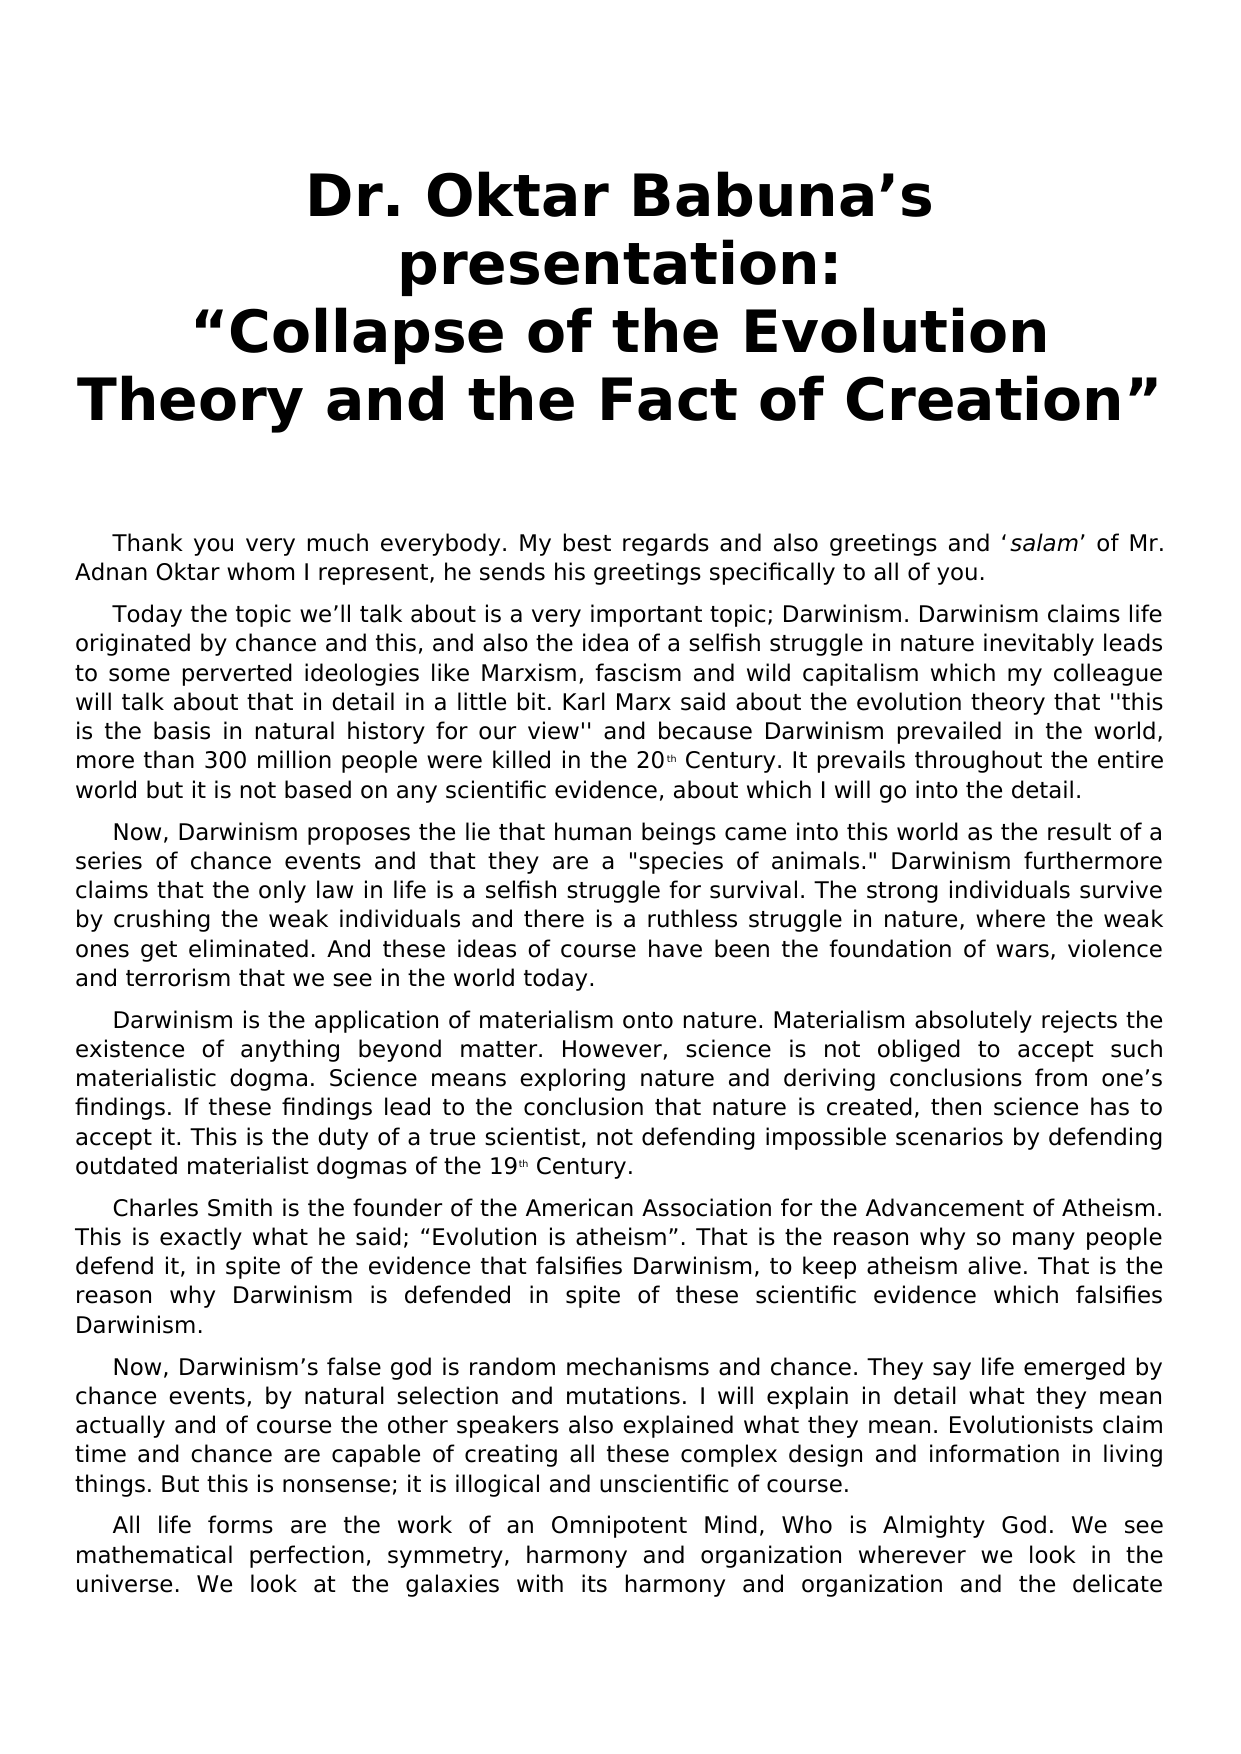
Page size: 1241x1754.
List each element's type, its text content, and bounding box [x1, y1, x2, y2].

text Today the topic we’ll talk about is a very important topic; Darwinism. Darwinism claims life originated by chance and this, and also the idea of a selfish struggle in nature inevitably leads to some perverted ideologies like Marxism, fascism and wild capitalism which my colleague will talk about that in detail in a little bit. Karl Marx said about the evolution theory that ''this is the basis in natural history for our view'' and because Darwinism prevailed in the world, more than 300 million people were killed in the 20th Century. It prevails throughout the entire world but it is not based on any scientific evidence, about which I will go into the detail. [75, 601, 1165, 803]
text All life forms are the work of an Omnipotent Mind, Who is Almighty God. We see mathematical perfection, symmetry, harmony and organization wherever we look in the universe. We look at the galaxies with its harmony and organization and the delicate [75, 1513, 1165, 1598]
text Thank you very much everybody. My best regards and also greetings and ‘salam’ of Mr. Adnan Oktar whom I represent, he sends his greetings specifically to all of you. [75, 530, 1165, 586]
text Now, Darwinism proposes the lie that human beings came into this world as the result of a series of chance events and that they are a "species of animals." Darwinism furthermore claims that the only law in life is a selfish struggle for survival. The strong individuals survive by crushing the weak individuals and there is a ruthless struggle in nature, where the weak ones get eliminated. And these ideas of course have been the foundation of wars, violence and terrorism that we see in the world today. [75, 819, 1165, 992]
text Darwinism is the application of materialism onto nature. Materialism absolutely rejects the existence of anything beyond matter. However, science is not obliged to accept such materialistic dogma. Science means exploring nature and deriving conclusions from one’s findings. If these findings lead to the conclusion that nature is created, then science has to accept it. This is the duty of a true scientist, not defending impossible scenarios by defending outdated materialist dogmas of the 19th Century. [75, 1007, 1165, 1180]
text Charles Smith is the founder of the American Association for the Advancement of Atheism. This is exactly what he said; “Evolution is atheism”. That is the reason why so many people defend it, in spite of the evidence that falsifies Darwinism, to keep atheism alive. That is the reason why Darwinism is defended in spite of these scientific evidence which falsifies Darwinism. [75, 1195, 1165, 1339]
subtitle Dr. Oktar Babuna’s presentation: “Collapse of the Evolution Theory and the Fact of Creation” [75, 162, 1165, 434]
text Now, Darwinism’s false god is random mechanisms and chance. They say life emerged by chance events, by natural selection and mutations. I will explain in detail what they mean actually and of course the other speakers also explained what they mean. Evolutionists claim time and chance are capable of creating all these complex design and information in living things. But this is nonsense; it is illogical and unscientific of course. [75, 1354, 1165, 1497]
